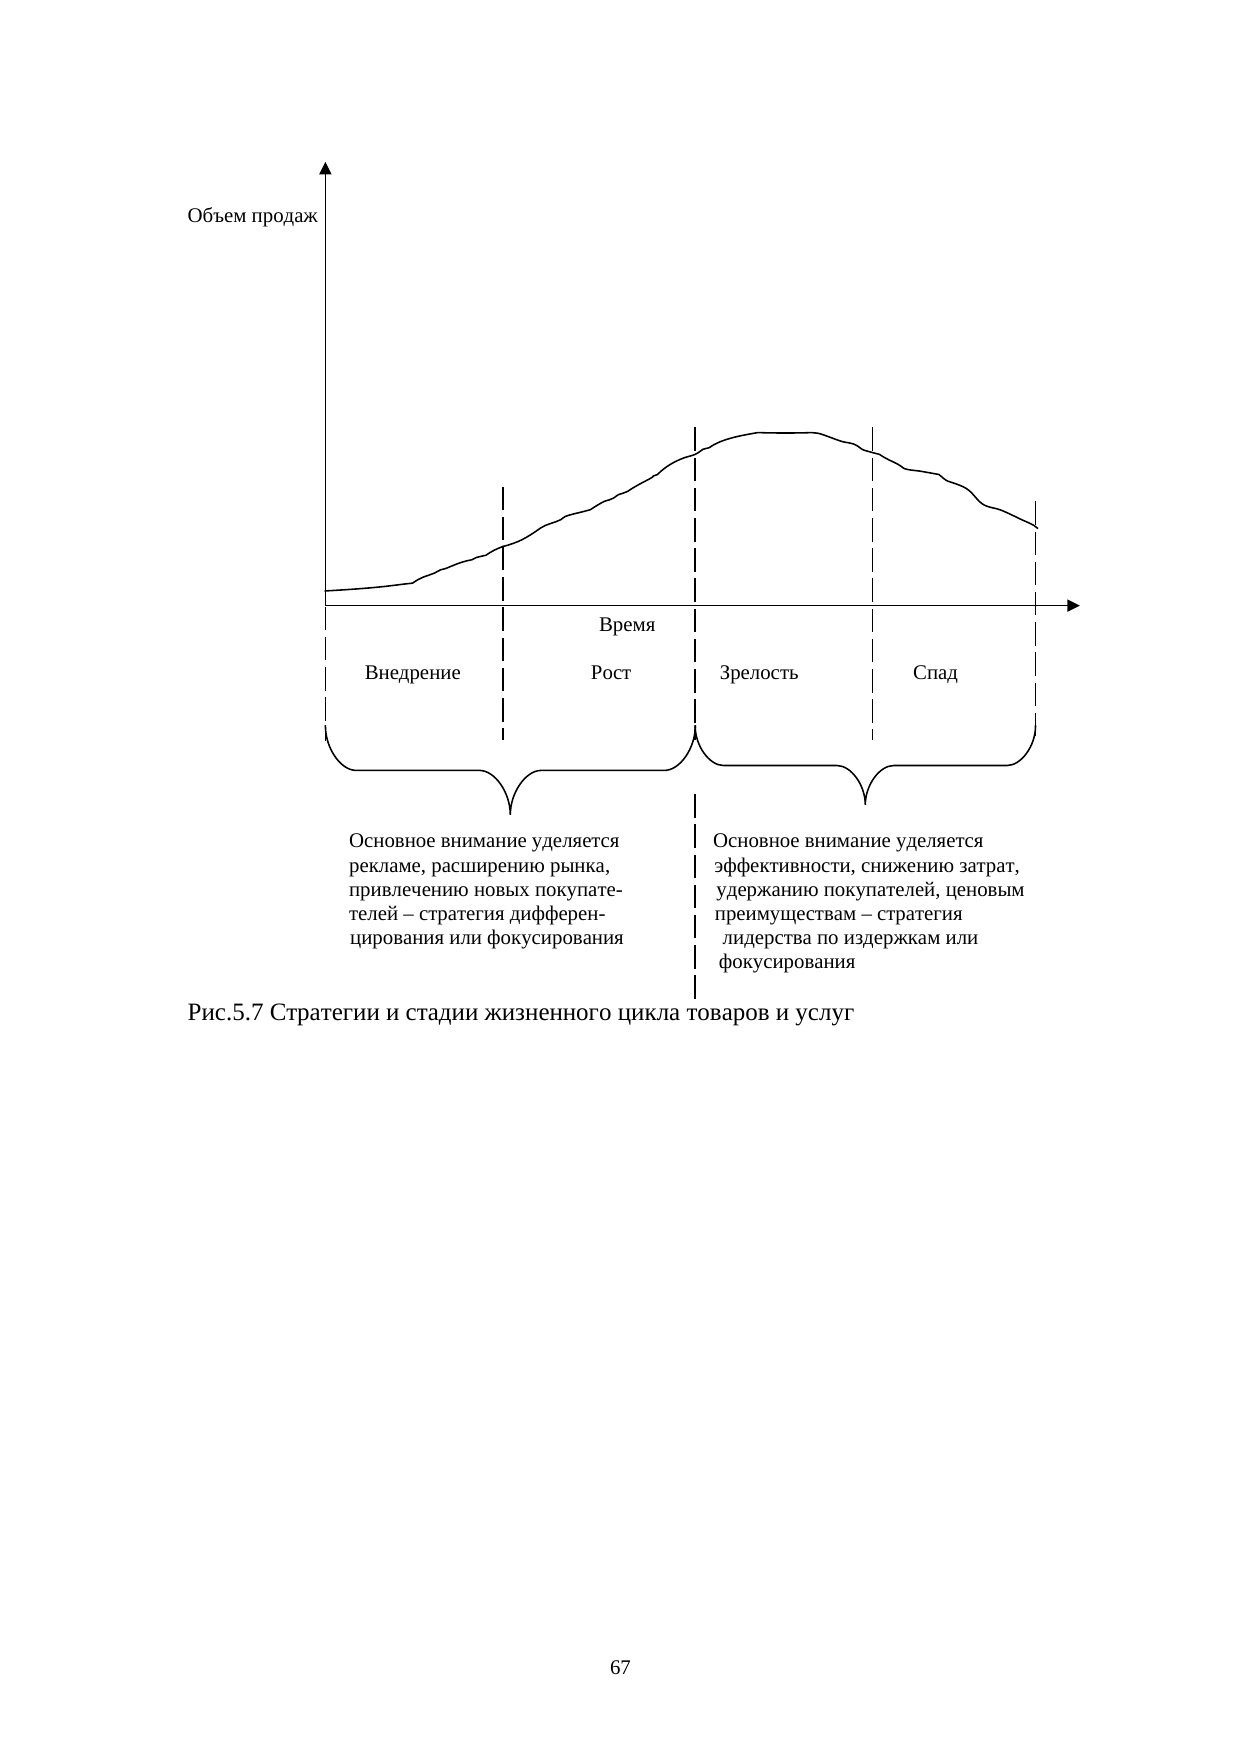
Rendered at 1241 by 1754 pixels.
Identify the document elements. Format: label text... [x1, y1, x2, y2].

text рекламе, расширению рынка, эффективности, снижению затрат, [187, 852, 1053, 877]
text привлечению новых покупате- удержанию покупателей, ценовым [187, 877, 1053, 901]
text фокусирования [187, 949, 1053, 973]
text Основное внимание уделяется Основное внимание уделяется [187, 828, 1053, 852]
text телей – стратегия дифферен- преимуществам – стратегия [187, 901, 1053, 925]
text Объем продаж [187, 203, 325, 227]
text [326, 203, 1053, 227]
text Внедрение Рост Зрелость Спад [187, 660, 1053, 684]
text Рис.5.7 Стратегии и стадии жизненного цикла товаров и услуг [187, 997, 1053, 1026]
text Время [187, 612, 1053, 636]
text цирования или фокусирования лидерства по издержкам или [261, 925, 1053, 949]
